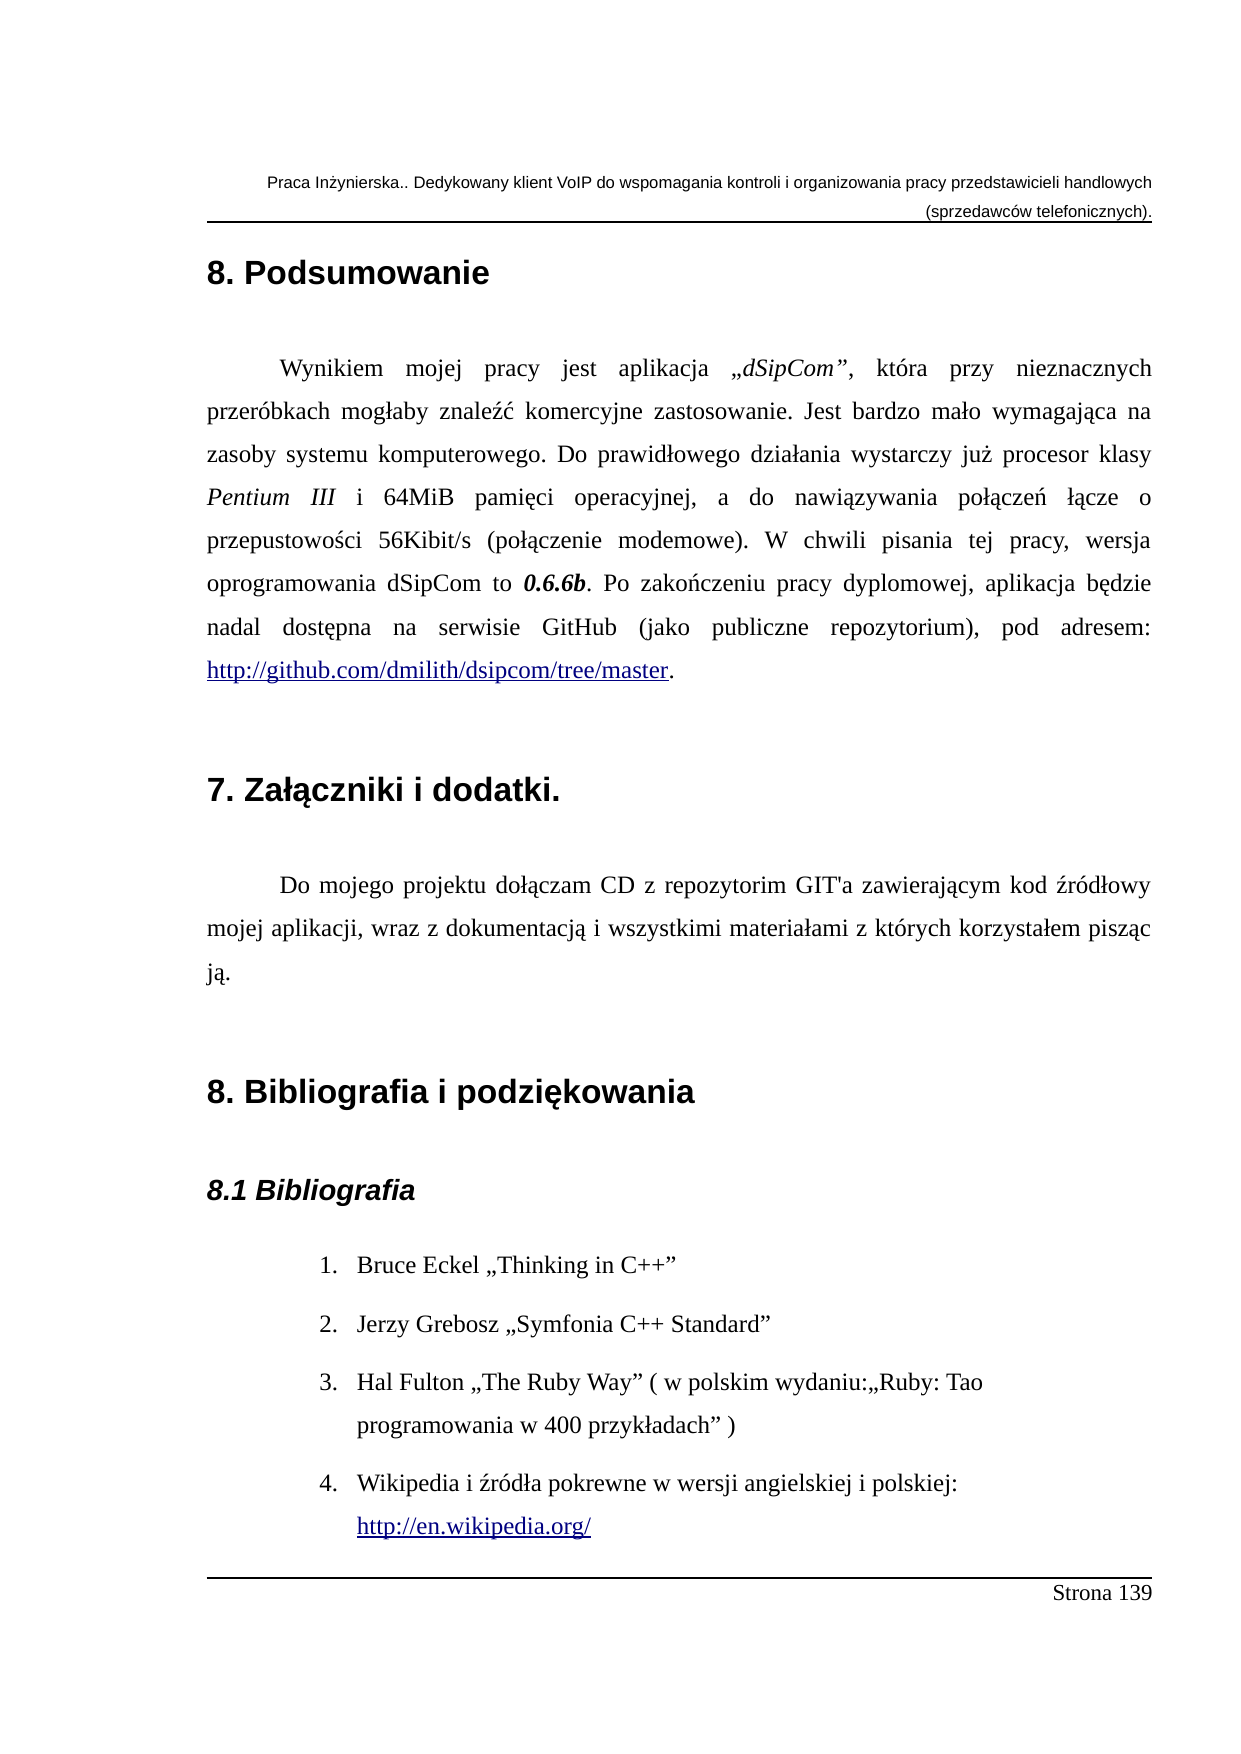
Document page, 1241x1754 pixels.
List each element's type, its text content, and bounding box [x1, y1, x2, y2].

subtitle 8. Bibliografia i podziękowania [207, 1072, 1152, 1110]
subtitle 7. Załączniki i dodatki. [207, 770, 1152, 809]
list Jerzy Grebosz „Symfonia C++ Standard” [319, 1309, 1122, 1337]
subtitle 8.1 Bibliografia [207, 1173, 1152, 1206]
list Hal Fulton „The Ruby Way” ( w polskim wydaniu:„Ruby: Tao programowania w 400 przykładach” ) [319, 1367, 1122, 1439]
list Bruce Eckel „Thinking in C++” [319, 1251, 1122, 1279]
text Do mojego projektu dołączam CD z repozytorim GIT'a zawierającym kod źródłowy mojej aplikacji, wraz z dokumentacją i wszystkimi materiałami z których korzystałem pisząc ją. [207, 870, 1152, 985]
subtitle 8. Podsumowanie [207, 253, 1152, 291]
list Wikipedia i źródła pokrewne w wersji angielskiej i polskiej: http://en.wikipedia.org/ [319, 1468, 1122, 1540]
text Wynikiem mojej pracy jest aplikacja „dSipCom”, która przy nieznacznych przeróbkach mogłaby znaleźć komercyjne zastosowanie. Jest bardzo mało wymagająca na zasoby systemu komputerowego. Do prawidłowego działania wystarczy już procesor klasy Pentium III i 64MiB pamięci operacyjnej, a do nawiązywania połączeń łącze o przepustowości 56Kibit/s (połączenie modemowe). W chwili pisania tej pracy, wersja oprogramowania dSipCom to 0.6.6b. Po zakończeniu pracy dyplomowej, aplikacja będzie nadal dostępna na serwisie GitHub (jako publiczne repozytorium), pod adresem: http://github.com/dmilith/dsipcom/tree/master. [207, 353, 1152, 683]
